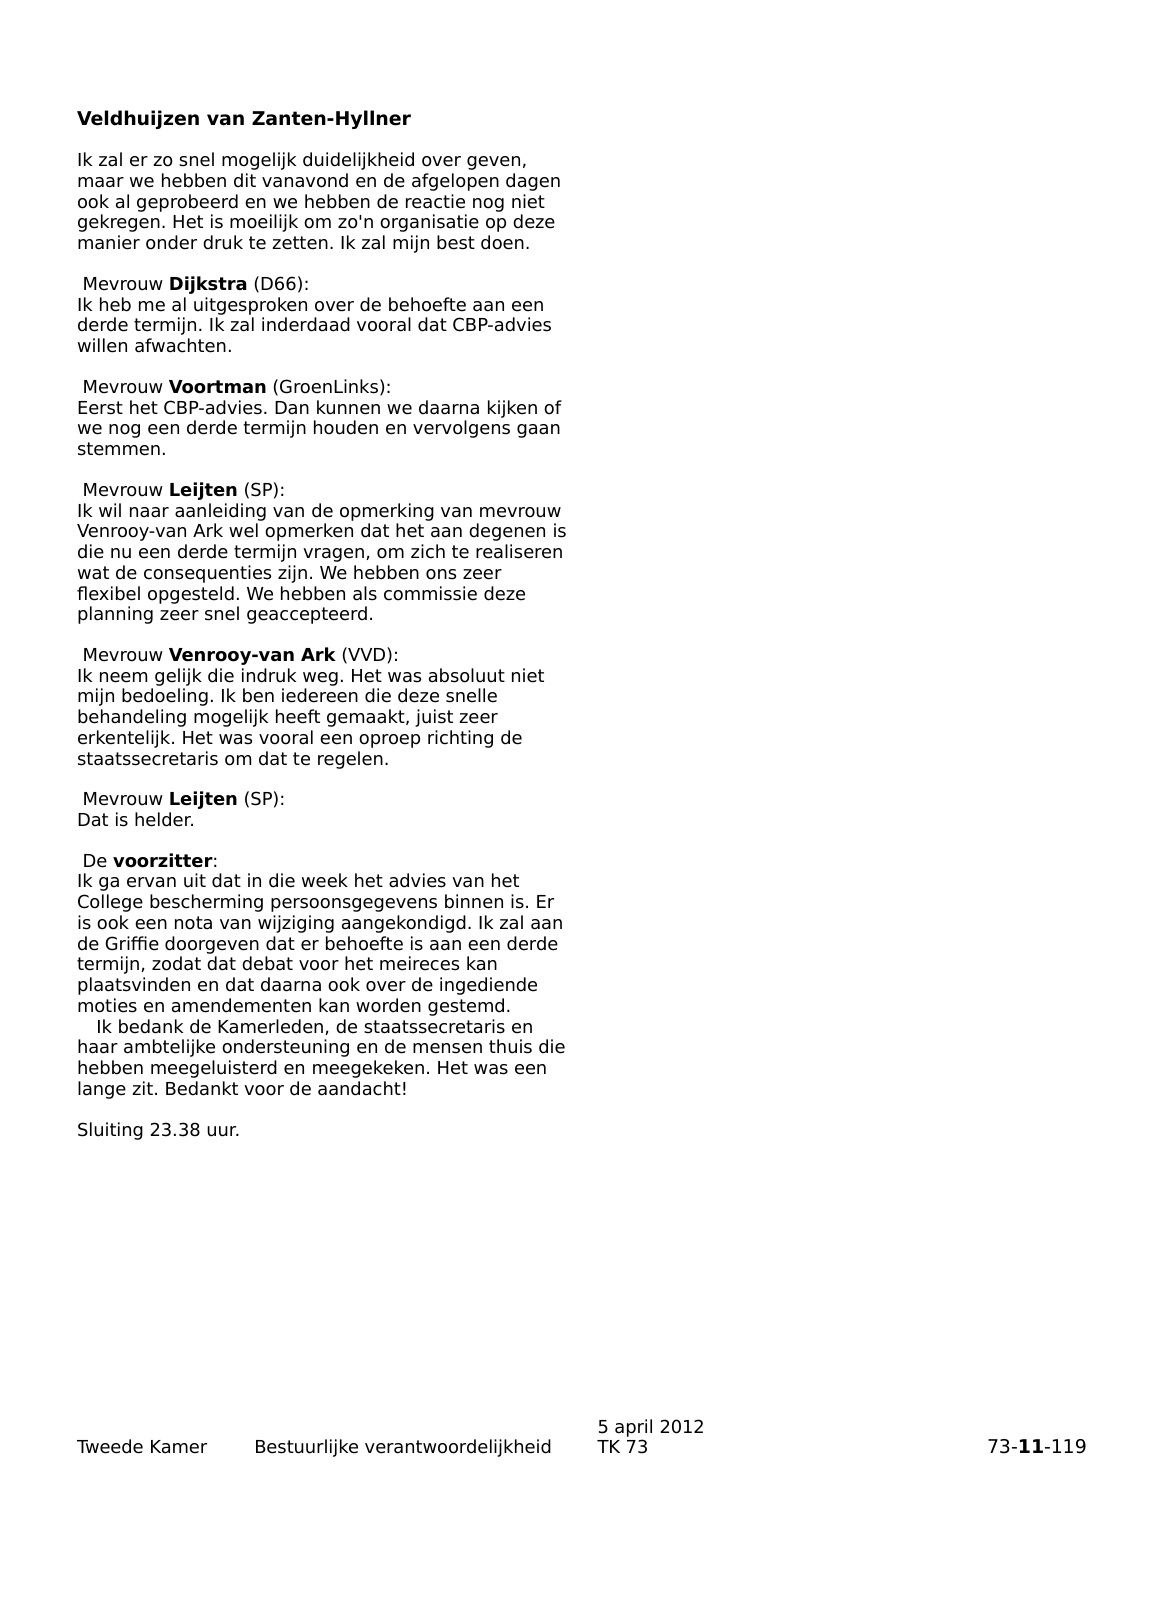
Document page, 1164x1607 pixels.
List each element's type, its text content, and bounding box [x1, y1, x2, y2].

text Ik bedank de Kamerleden, de staatssecretaris en haar ambtelijke ondersteuning en de mensen thuis die hebben meegeluisterd en meegekeken. Het was een lange zit. Bedankt voor de aandacht! [77, 1016, 567, 1099]
text Mevrouw Voortman (GroenLinks): [77, 377, 567, 397]
text Ik neem gelijk die indruk weg. Het was absoluut niet mijn bedoeling. Ik ben iedereen die deze snelle behandeling mogelijk heeft gemaakt, juist zeer erkentelijk. Het was vooral een oproep richting de staatssecretaris om dat te regelen. [77, 666, 567, 769]
text Ik zal er zo snel mogelijk duidelijkheid over geven, maar we hebben dit vanavond en de afgelopen dagen ook al geprobeerd en we hebben de reactie nog niet gekregen. Het is moeilijk om zo'n organisatie op deze manier onder druk te zetten. Ik zal mijn best doen. [77, 150, 567, 254]
text Sluiting 23.38 uur. [77, 1119, 567, 1140]
text Mevrouw Dijkstra (D66): [77, 274, 567, 294]
text Mevrouw Leijten (SP): [77, 789, 567, 810]
text Mevrouw Leijten (SP): [77, 480, 567, 500]
text Eerst het CBP-advies. Dan kunnen we daarna kijken of we nog een derde termijn houden en vervolgens gaan stemmen. [77, 397, 567, 460]
text Ik wil naar aanleiding van de opmerking van mevrouw Venrooy-van Ark wel opmerken dat het aan degenen is die nu een derde termijn vragen, om zich te realiseren wat de consequenties zijn. We hebben ons zeer flexibel opgesteld. We hebben als commissie deze planning zeer snel geaccepteerd. [77, 500, 567, 625]
text Mevrouw Venrooy-van Ark (VVD): [77, 645, 567, 666]
text Ik heb me al uitgesproken over de behoefte aan een derde termijn. Ik zal inderdaad vooral dat CBP-advies willen afwachten. [77, 294, 567, 357]
text Ik ga ervan uit dat in die week het advies van het College bescherming persoonsgegevens binnen is. Er is ook een nota van wijziging aangekondigd. Ik zal aan de Griffie doorgeven dat er behoefte is aan een derde termijn, zodat dat debat voor het meireces kan plaatsvinden en dat daarna ook over de ingediende moties en amendementen kan worden gestemd. [77, 871, 567, 1016]
text Dat is helder. [77, 810, 567, 831]
text De voorzitter: [77, 851, 567, 871]
